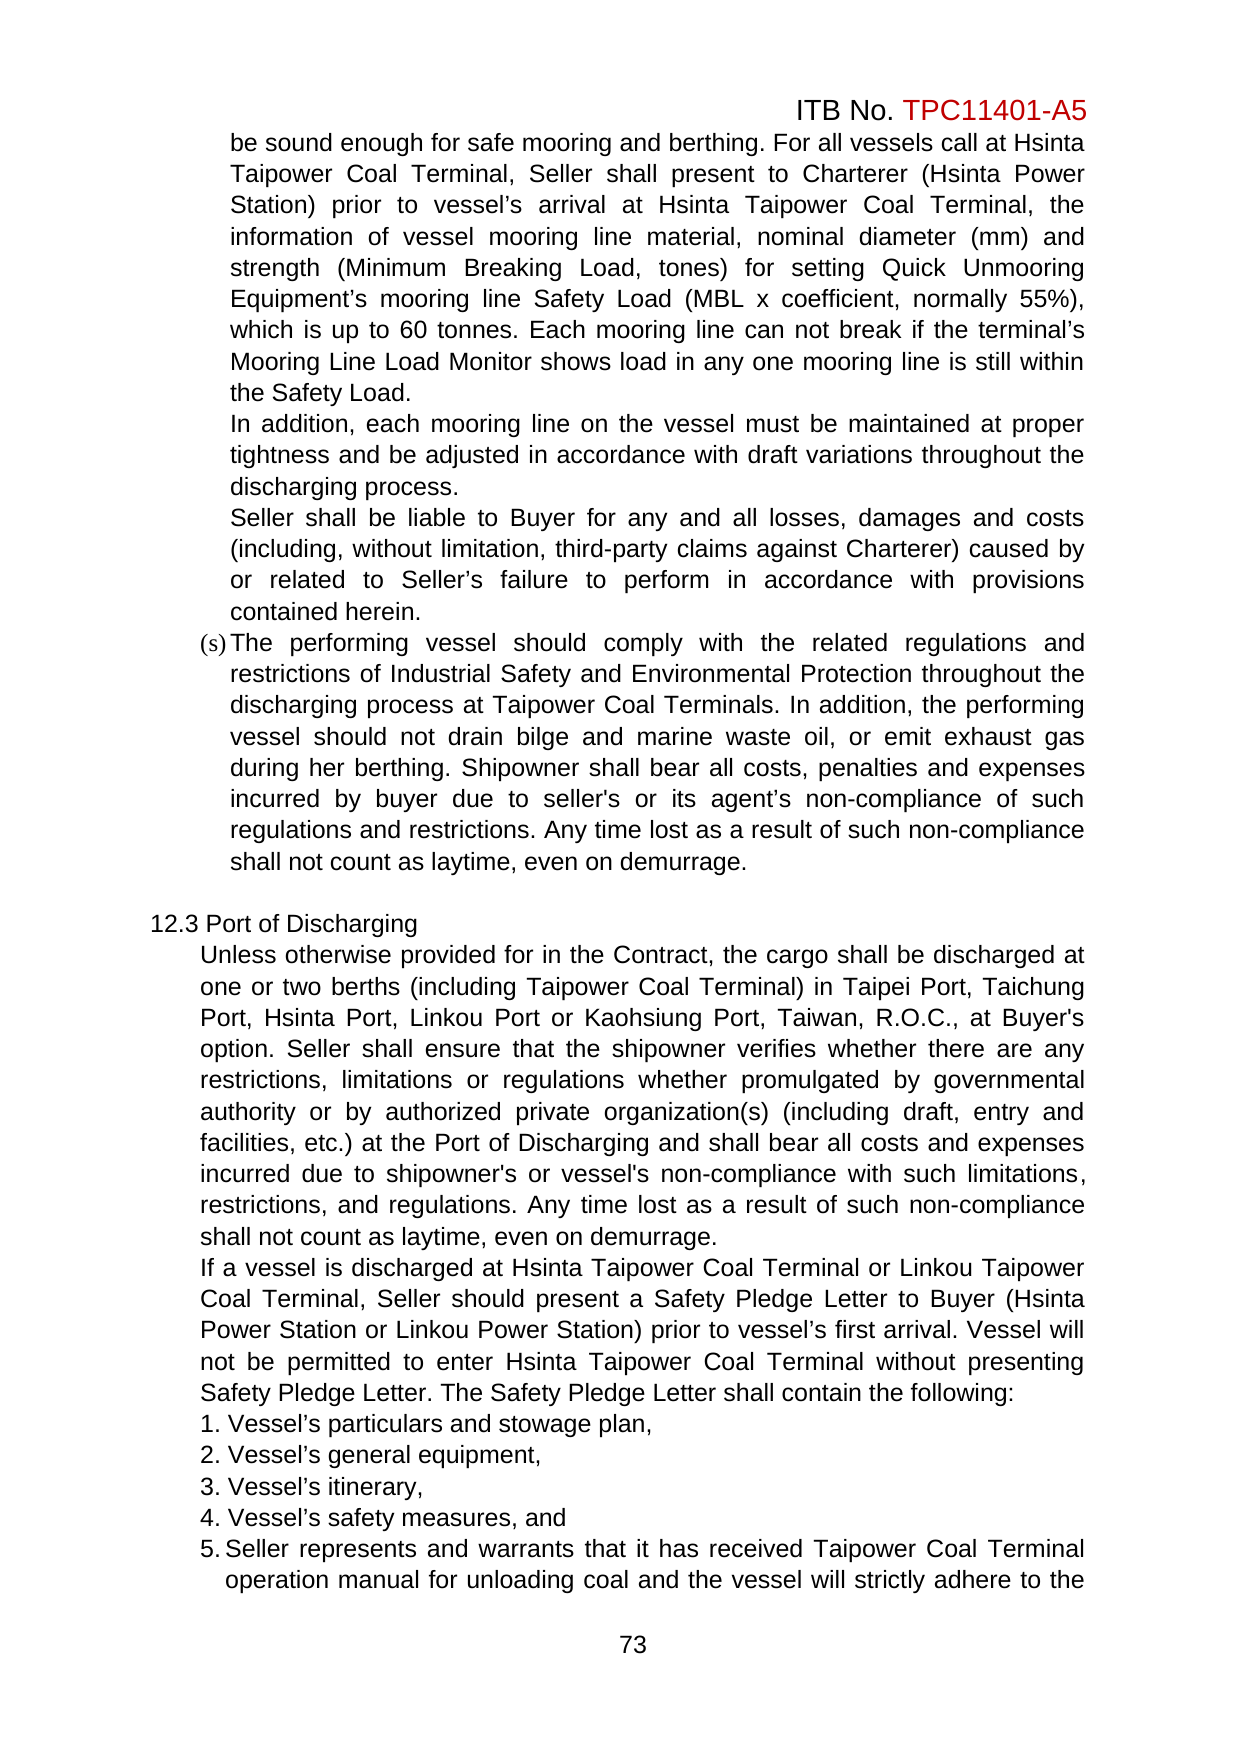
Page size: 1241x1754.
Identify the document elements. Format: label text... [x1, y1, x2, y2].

text 5. Seller represents and warrants that it has received Taipower Coal Terminal operation manual for unloading coal and the vessel will strictly adhere to the [200, 1532, 1086, 1595]
text 2. Vessel’s general equipment, [200, 1439, 1086, 1470]
text In addition, each mooring line on the vessel must be maintained at proper tightness and be adjusted in accordance with draft variations throughout the discharging process. [230, 407, 1086, 501]
text Seller shall be liable to Buyer for any and all losses, damages and costs (including, without limitation, third-party claims against Charterer) caused by or related to Seller’s failure to perform in accordance with provisions contained herein. [230, 501, 1086, 626]
text 1. Vessel’s particulars and stowage plan, [200, 1407, 1086, 1439]
list be sound enough for safe mooring and berthing. For all vessels call at Hsinta Taipower Coal Terminal, Seller shall present to Charterer (Hsinta Power Station) prior to vessel’s arrival at Hsinta Taipower Coal Terminal, the information of vessel mooring line material, nominal diameter (mm) and strength (Minimum Breaking Load, tones) for setting Quick Unmooring Equipment’s mooring line Safety Load (MBL x coefficient, normally 55%), which is up to 60 tonnes. Each mooring line can not break if the terminal’s Mooring Line Load Monitor shows load in any one mooring line is still within the Safety Load. [200, 126, 1086, 407]
list The performing vessel should comply with the related regulations and restrictions of Industrial Safety and Environmental Protection throughout the discharging process at Taipower Coal Terminals. In addition, the performing vessel should not drain bilge and marine waste oil, or emit exhaust gas during her berthing. Shipowner shall bear all costs, penalties and expenses incurred by buyer due to seller's or its agent’s non-compliance of such regulations and restrictions. Any time lost as a result of such non-compliance shall not count as laytime, even on demurrage. [200, 626, 1086, 876]
text 4. Vessel’s safety measures, and [200, 1501, 1086, 1532]
text 12.3 Port of Discharging [150, 907, 1086, 939]
text 3. Vessel’s itinerary, [200, 1470, 1086, 1501]
text If a vessel is discharged at Hsinta Taipower Coal Terminal or Linkou Taipower Coal Terminal, Seller should present a Safety Pledge Letter to Buyer (Hsinta Power Station or Linkou Power Station) prior to vessel’s first arrival. Vessel will not be permitted to enter Hsinta Taipower Coal Terminal without presenting Safety Pledge Letter. The Safety Pledge Letter shall contain the following: [200, 1251, 1086, 1407]
text Unless otherwise provided for in the Contract, the cargo shall be discharged at one or two berths (including Taipower Coal Terminal) in Taipei Port, Taichung Port, Hsinta Port, Linkou Port or Kaohsiung Port, Taiwan, R.O.C., at Buyer's option. Seller shall ensure that the shipowner verifies whether there are any restrictions, limitations or regulations whether promulgated by governmental authority or by authorized private organization(s) (including draft, entry and facilities, etc.) at the Port of Discharging and shall bear all costs and expenses incurred due to shipowner's or vessel's non-compliance with such limitations, restrictions, and regulations. Any time lost as a result of such non-compliance shall not count as laytime, even on demurrage. [200, 939, 1086, 1251]
